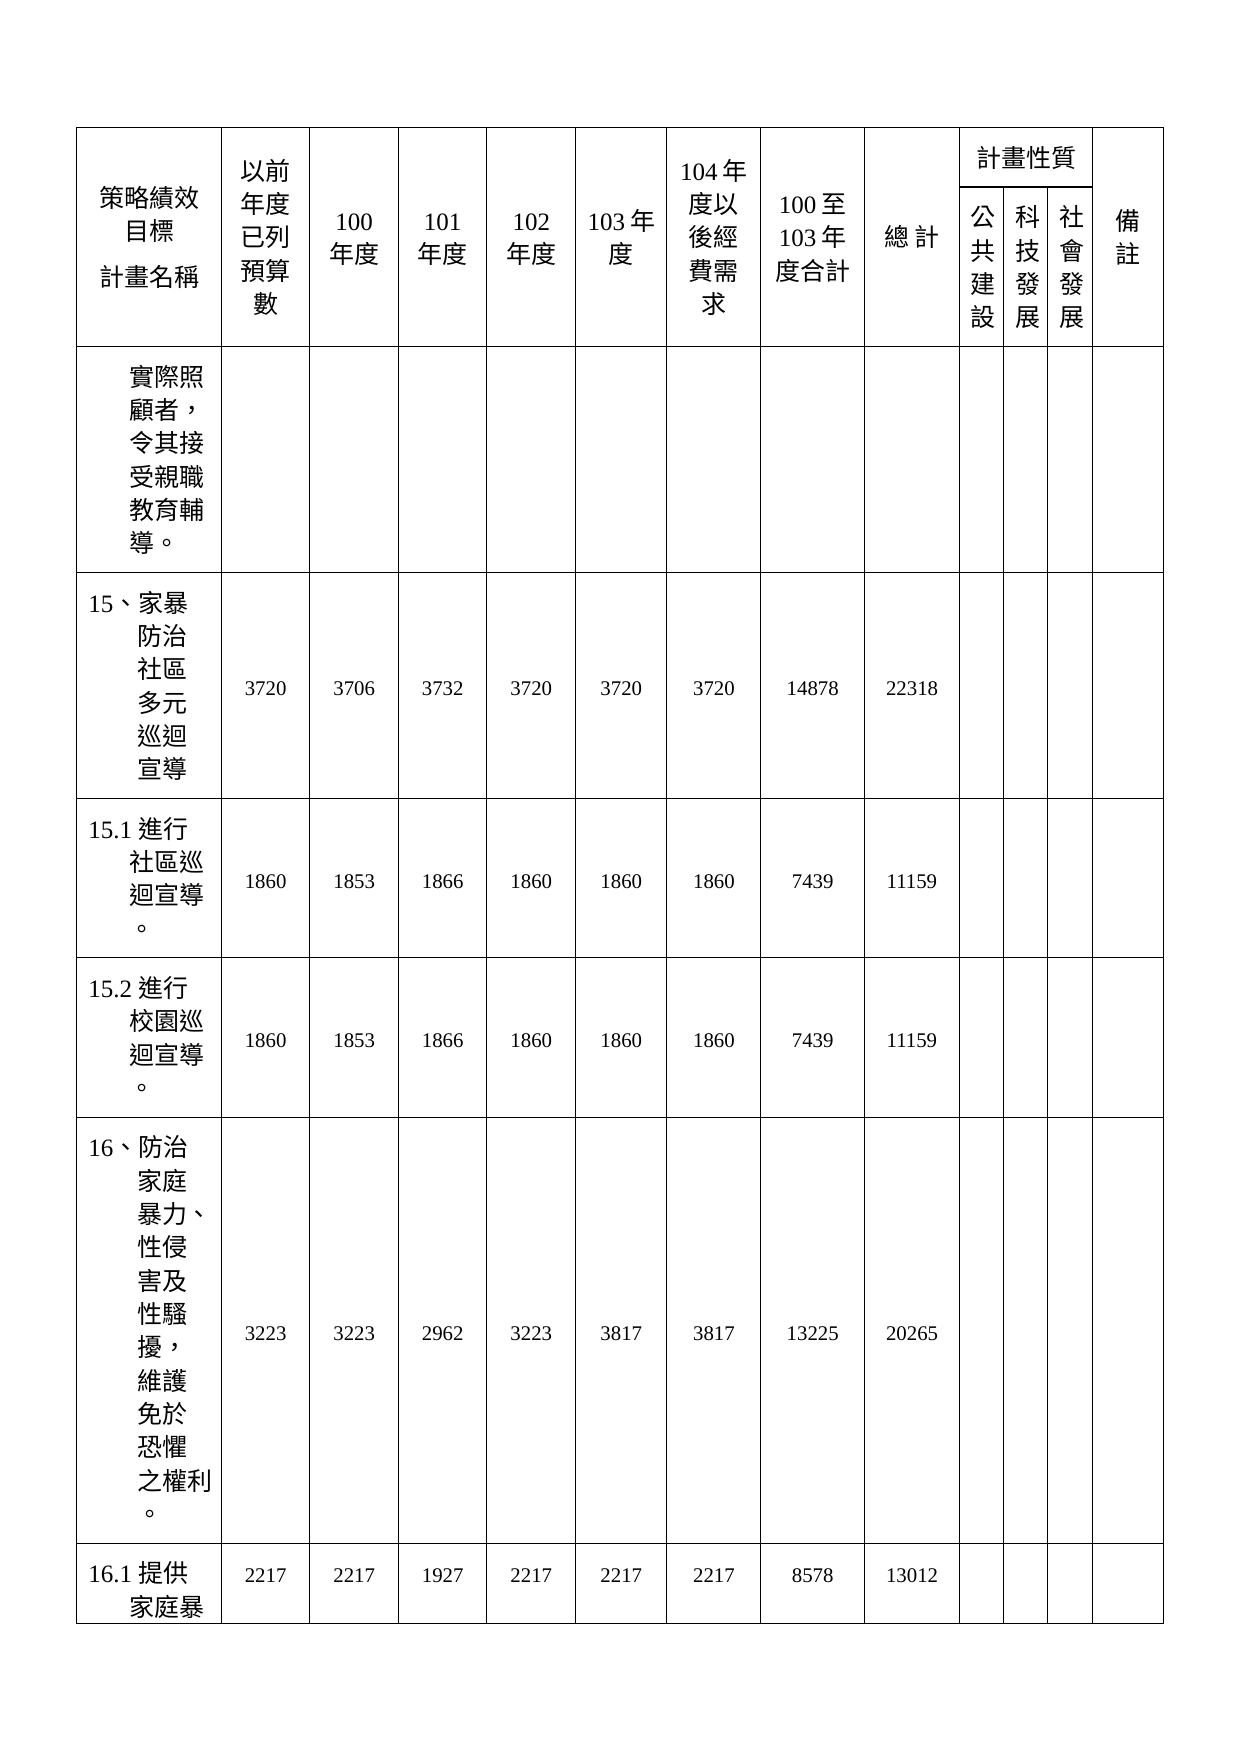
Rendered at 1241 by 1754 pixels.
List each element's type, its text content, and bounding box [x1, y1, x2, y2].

table_cell 3732 [399, 573, 486, 798]
table_cell 3223 [310, 1118, 398, 1543]
table_cell 1860 [576, 799, 666, 957]
table_cell [960, 347, 1003, 572]
table_cell 社會發展 [1048, 188, 1092, 346]
table_cell 1860 [487, 958, 575, 1117]
table_cell [1048, 1118, 1092, 1543]
table_cell 1860 [222, 958, 309, 1117]
table_cell 11159 [865, 799, 959, 957]
table_cell [1004, 958, 1047, 1117]
table_cell [1093, 958, 1163, 1117]
table_cell 2217 [222, 1544, 309, 1623]
table_cell 3720 [222, 573, 309, 798]
table_header 策略績效目標 計畫名稱 [77, 128, 221, 346]
table_cell 13225 [761, 1118, 864, 1543]
table_cell [1048, 799, 1092, 957]
table_cell [1048, 958, 1092, 1117]
table_cell 11159 [865, 958, 959, 1117]
table_cell 公共建設 [960, 188, 1003, 346]
table_cell 3223 [487, 1118, 575, 1543]
table_cell [667, 347, 760, 572]
table_cell [1004, 573, 1047, 798]
table_cell [1048, 347, 1092, 572]
table_cell [1093, 347, 1163, 572]
table_header 總 計 [865, 128, 959, 346]
table_cell [960, 958, 1003, 1117]
table_cell 家暴防治社區多元巡迴宣導 [77, 573, 221, 798]
table_cell 3817 [667, 1118, 760, 1543]
table_header 102年度 [487, 128, 575, 346]
table_cell 3720 [576, 573, 666, 798]
table_cell [865, 347, 959, 572]
table_header 101年度 [399, 128, 486, 346]
table_cell 2962 [399, 1118, 486, 1543]
table_cell [576, 347, 666, 572]
table_header 100至103年度合計 [761, 128, 864, 346]
table_header 100年度 [310, 128, 398, 346]
table_cell [1093, 1544, 1163, 1623]
table_cell 3720 [487, 573, 575, 798]
table_cell [960, 573, 1003, 798]
table_cell 1866 [399, 799, 486, 957]
table_cell [222, 347, 309, 572]
table_cell [399, 347, 486, 572]
table_cell 1866 [399, 958, 486, 1117]
table_cell 1860 [487, 799, 575, 957]
table_cell 1853 [310, 799, 398, 957]
table_cell 1853 [310, 958, 398, 1117]
table_header 備註 [1093, 128, 1163, 346]
table_header 計畫性質 [960, 128, 1092, 186]
table_cell [1004, 1118, 1047, 1543]
table_cell [1004, 347, 1047, 572]
table_cell 15.2 進行校園巡迴宣導。 [77, 958, 221, 1117]
table_cell 科技發展 [1004, 188, 1047, 346]
table_cell 15.1 進行社區巡迴宣導。 [77, 799, 221, 957]
table_cell [1004, 1544, 1047, 1623]
table_cell 3706 [310, 573, 398, 798]
table_cell [1093, 573, 1163, 798]
table_cell 16.1 提供家庭暴 [77, 1544, 221, 1623]
table_cell 1860 [576, 958, 666, 1117]
table_cell 2217 [487, 1544, 575, 1623]
table_cell 3817 [576, 1118, 666, 1543]
table_cell 14878 [761, 573, 864, 798]
table_cell [310, 347, 398, 572]
table_cell 3223 [222, 1118, 309, 1543]
table_cell 實際照顧者，令其接受親職教育輔導。 [77, 347, 221, 572]
table_cell 1860 [667, 958, 760, 1117]
table_cell 1860 [667, 799, 760, 957]
table_header 104年度以後經費需求 [667, 128, 760, 346]
table_cell 1860 [222, 799, 309, 957]
table_cell 22318 [865, 573, 959, 798]
table_cell [960, 1118, 1003, 1543]
table_cell 3720 [667, 573, 760, 798]
table_cell [960, 799, 1003, 957]
table_cell 20265 [865, 1118, 959, 1543]
table_cell [761, 347, 864, 572]
table_header 以前年度已列預算數 [222, 128, 309, 346]
table_cell [1093, 799, 1163, 957]
table_cell [1093, 1118, 1163, 1543]
table_cell 2217 [667, 1544, 760, 1623]
table_cell [487, 347, 575, 572]
table_header 103年度 [576, 128, 666, 346]
table_cell [1004, 799, 1047, 957]
table_cell 防治家庭暴力、性侵害及性騷擾，維護免於恐懼之權利。 [77, 1118, 221, 1543]
table_cell 2217 [310, 1544, 398, 1623]
table_cell 13012 [865, 1544, 959, 1623]
table_cell 7439 [761, 958, 864, 1117]
table_cell [960, 1544, 1003, 1623]
table_cell [1048, 573, 1092, 798]
table_cell 7439 [761, 799, 864, 957]
table_cell [1048, 1544, 1092, 1623]
table_cell 2217 [576, 1544, 666, 1623]
table_cell 8578 [761, 1544, 864, 1623]
table_cell 1927 [399, 1544, 486, 1623]
